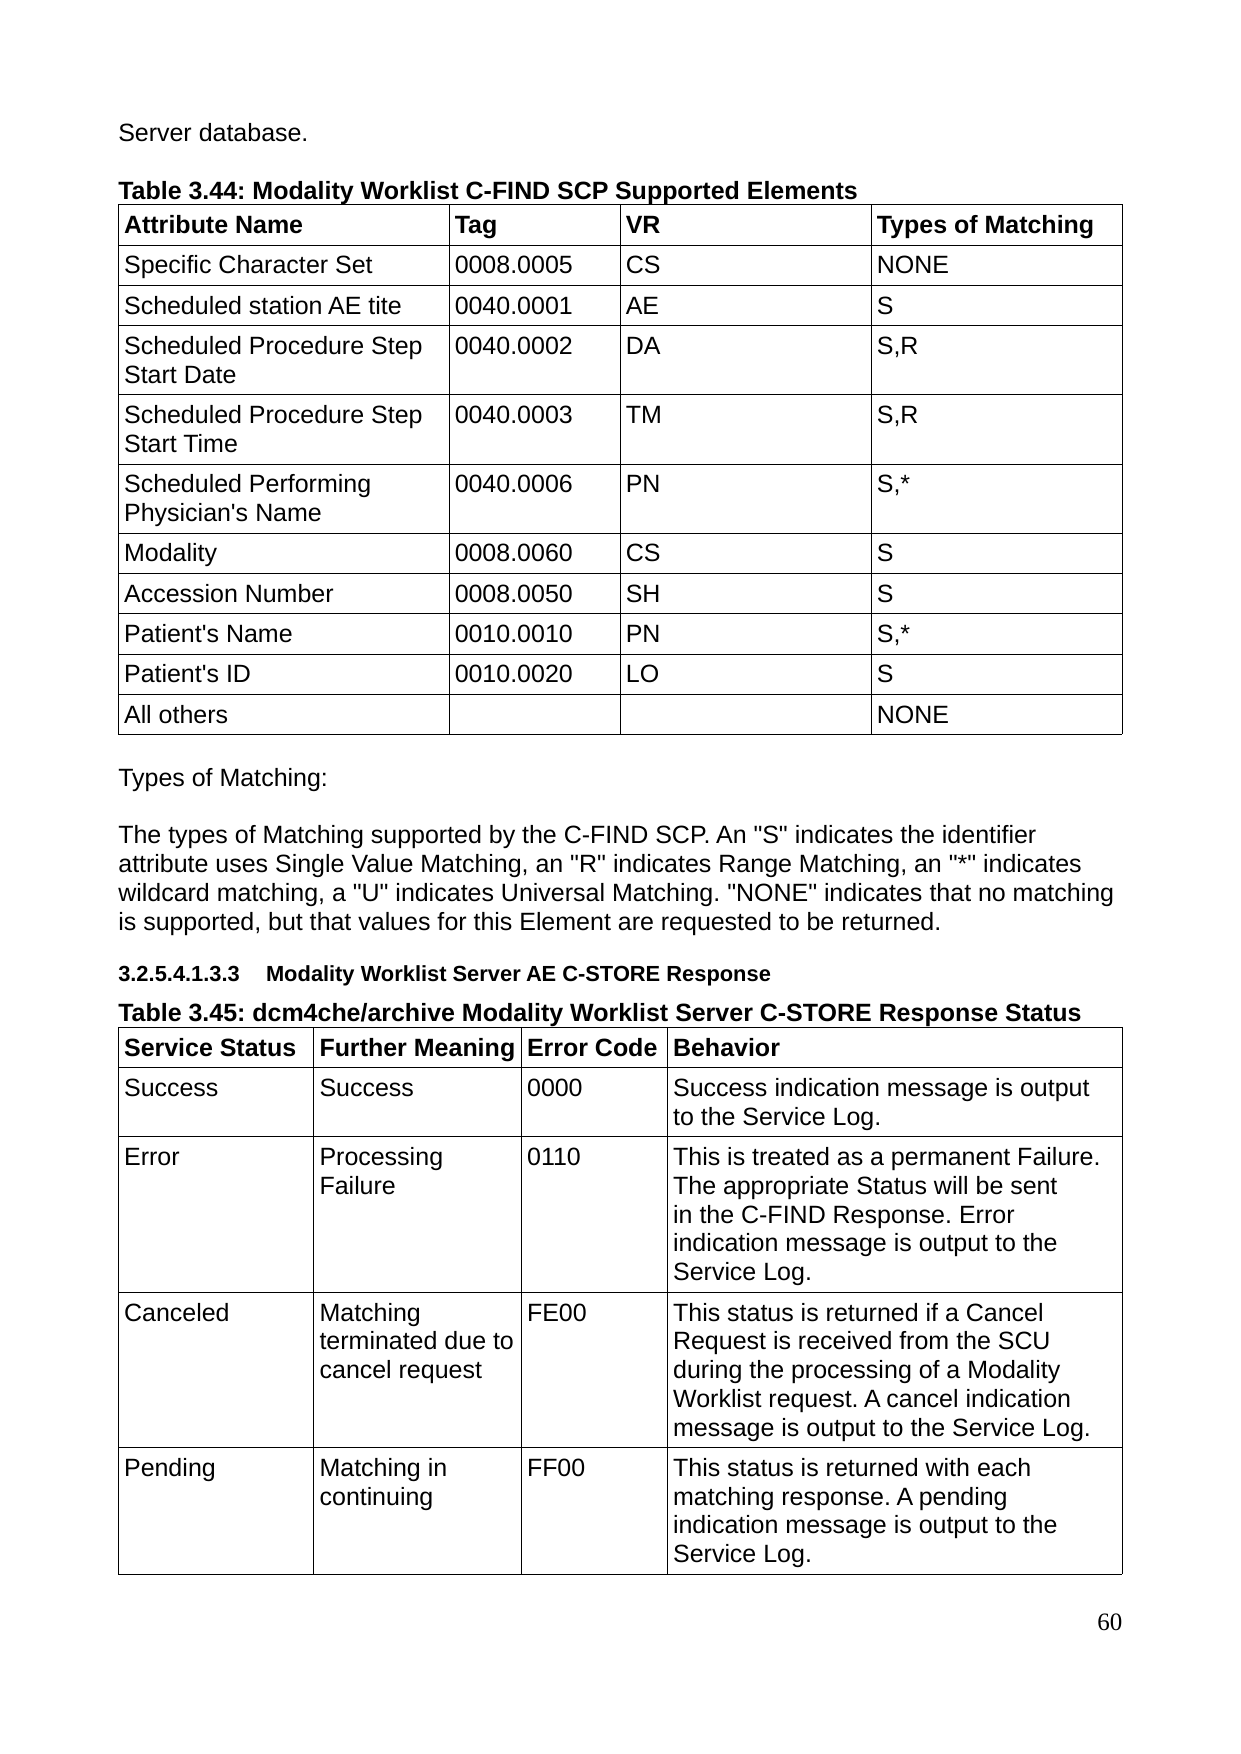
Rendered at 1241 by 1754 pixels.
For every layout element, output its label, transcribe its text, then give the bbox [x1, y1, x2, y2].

table_cell 0010.0010 [450, 614, 620, 653]
table_header Error [119, 1137, 313, 1292]
table_cell PN [621, 465, 871, 532]
table_cell 0010.0020 [450, 655, 620, 694]
table_cell NONE [872, 695, 1122, 734]
table_header Tag [450, 205, 620, 245]
text Table 3.45: dcm4che/archive Modality Worklist Server C-STORE Response Status [118, 998, 1122, 1027]
table_cell Matching in continuing [314, 1448, 521, 1573]
table_cell Scheduled Procedure Step Start Time [119, 395, 449, 463]
table_cell PN [621, 614, 871, 653]
table_cell Pending [119, 1448, 313, 1573]
table_cell 0040.0002 [450, 326, 620, 394]
table_cell This status is returned if a Cancel Request is received from the SCU during the processing of a Modality Worklist request. A cancel indication message is output to the Service Log. [668, 1293, 1122, 1447]
table_cell S,R [872, 395, 1122, 463]
table_header VR [621, 205, 871, 245]
table_header This is treated as a permanent Failure. The appropriate Status will be sent in the C-FIND Response. Error indication message is output to the Service Log. [668, 1137, 1122, 1292]
table_header Further Meaning [314, 1028, 521, 1067]
text Table 3.44: Modality Worklist C-FIND SCP Supported Elements [118, 176, 1122, 204]
table_cell AE [621, 286, 871, 325]
table_cell Success indication message is output to the Service Log. [668, 1068, 1122, 1136]
table_cell [621, 695, 871, 734]
table_cell LO [621, 655, 871, 694]
table_cell FE00 [522, 1293, 667, 1447]
table_cell Scheduled Performing Physician's Name [119, 465, 449, 532]
table_cell DA [621, 326, 871, 394]
table_header 0110 [522, 1137, 667, 1292]
table_cell Patient's ID [119, 655, 449, 694]
table_header Attribute Name [119, 205, 449, 245]
table_cell Success [119, 1068, 313, 1136]
table_cell SH [621, 574, 871, 613]
table_cell Patient's Name [119, 614, 449, 653]
table_cell Success [314, 1068, 521, 1136]
table_header Behavior [668, 1028, 1122, 1067]
table_cell S,R [872, 326, 1122, 394]
table_cell S,* [872, 465, 1122, 532]
text Server database. [118, 118, 1122, 147]
table_cell 0008.0005 [450, 246, 620, 285]
table_cell Modality [119, 534, 449, 573]
table_cell [450, 695, 620, 734]
table_cell S,* [872, 614, 1122, 653]
table_header Error Code [522, 1028, 667, 1067]
table_cell Scheduled station AE tite [119, 286, 449, 325]
table_cell FF00 [522, 1448, 667, 1573]
table_cell Scheduled Procedure Step Start Date [119, 326, 449, 394]
table_cell 0040.0001 [450, 286, 620, 325]
text Types of Matching: [118, 763, 1122, 792]
table_header Types of Matching [872, 205, 1122, 245]
table_cell CS [621, 246, 871, 285]
table_cell S [872, 655, 1122, 694]
table_header Service Status [119, 1028, 313, 1067]
table_cell 0008.0060 [450, 534, 620, 573]
table_cell Specific Character Set [119, 246, 449, 285]
table_cell All others [119, 695, 449, 734]
table_cell S [872, 534, 1122, 573]
table_cell Matching terminated due to cancel request [314, 1293, 521, 1447]
text The types of Matching supported by the C-FIND SCP. An "S" indicates the identifier attribute uses Single Value Matching, an "R" indicates Range Matching, an "*" indicates wildcard matching, a "U" indicates Universal Matching. "NONE" indicates that no matching is supported, but that values for this Element are requested to be returned. [118, 820, 1122, 935]
table_cell Canceled [119, 1293, 313, 1447]
table_cell TM [621, 395, 871, 463]
table_header Processing Failure [314, 1137, 521, 1292]
subtitle Modality Worklist Server AE C-STORE Response [118, 960, 1122, 986]
table_cell 0040.0006 [450, 465, 620, 532]
table_cell Accession Number [119, 574, 449, 613]
table_cell This status is returned with each matching response. A pending indication message is output to the Service Log. [668, 1448, 1122, 1573]
table_cell CS [621, 534, 871, 573]
table_cell 0008.0050 [450, 574, 620, 613]
table_cell 0000 [522, 1068, 667, 1136]
table_cell S [872, 286, 1122, 325]
table_cell 0040.0003 [450, 395, 620, 463]
table_cell NONE [872, 246, 1122, 285]
table_cell S [872, 574, 1122, 613]
